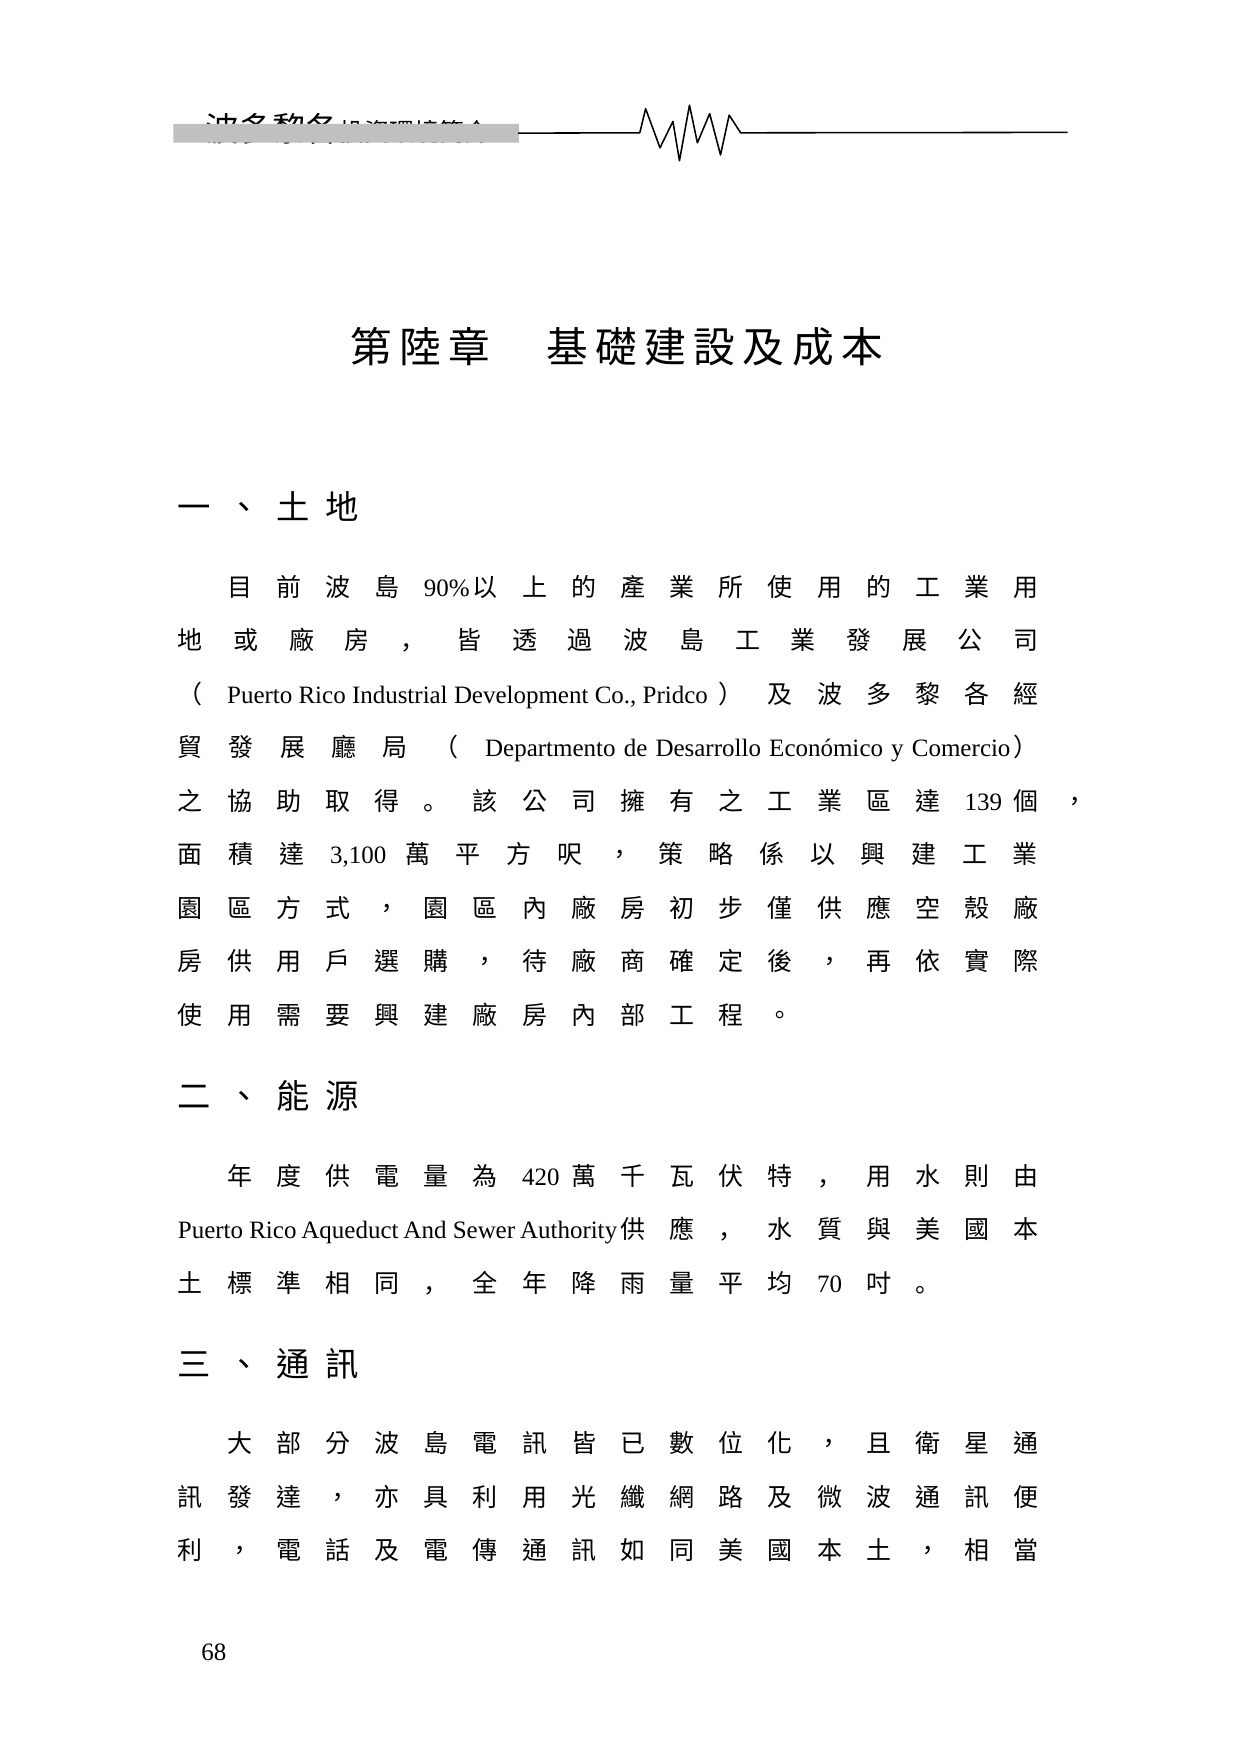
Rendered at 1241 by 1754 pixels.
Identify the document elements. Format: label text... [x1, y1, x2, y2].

text 目前波島90%以上的產業所使用的工業用地或廠房，皆透過波島工業發展公司（Puerto Rico Industrial Development Co., Pridco）及波多黎各經貿發展廳局（Departmento de Desarrollo Económico y Comercio）之協助取得。該公司擁有之工業區達139個，面積達3,100萬平方呎，策略係以興建工業園區方式，園區內廠房初步僅供應空殼廠房供用戶選購，待廠商確定後，再依實際使用需要興建廠房內部工程。 [178, 558, 1063, 1040]
text 二、能源 [178, 1067, 1063, 1121]
text 第陸章 基礎建設及成本 [178, 291, 1063, 398]
text 一、土地 [178, 478, 1063, 532]
text 大部分波島電訊皆已數位化，且衛星通訊發達，亦具利用光纖網路及微波通訊便利，電話及電傳通訊如同美國本土，相當 [178, 1415, 1063, 1576]
text 年度供電量為420萬千瓦伏特，用水則由Puerto Rico Aqueduct And Sewer Authority供應，水質與美國本土標準相同，全年降雨量平均70吋。 [178, 1147, 1063, 1308]
text 三、通訊 [178, 1335, 1063, 1388]
